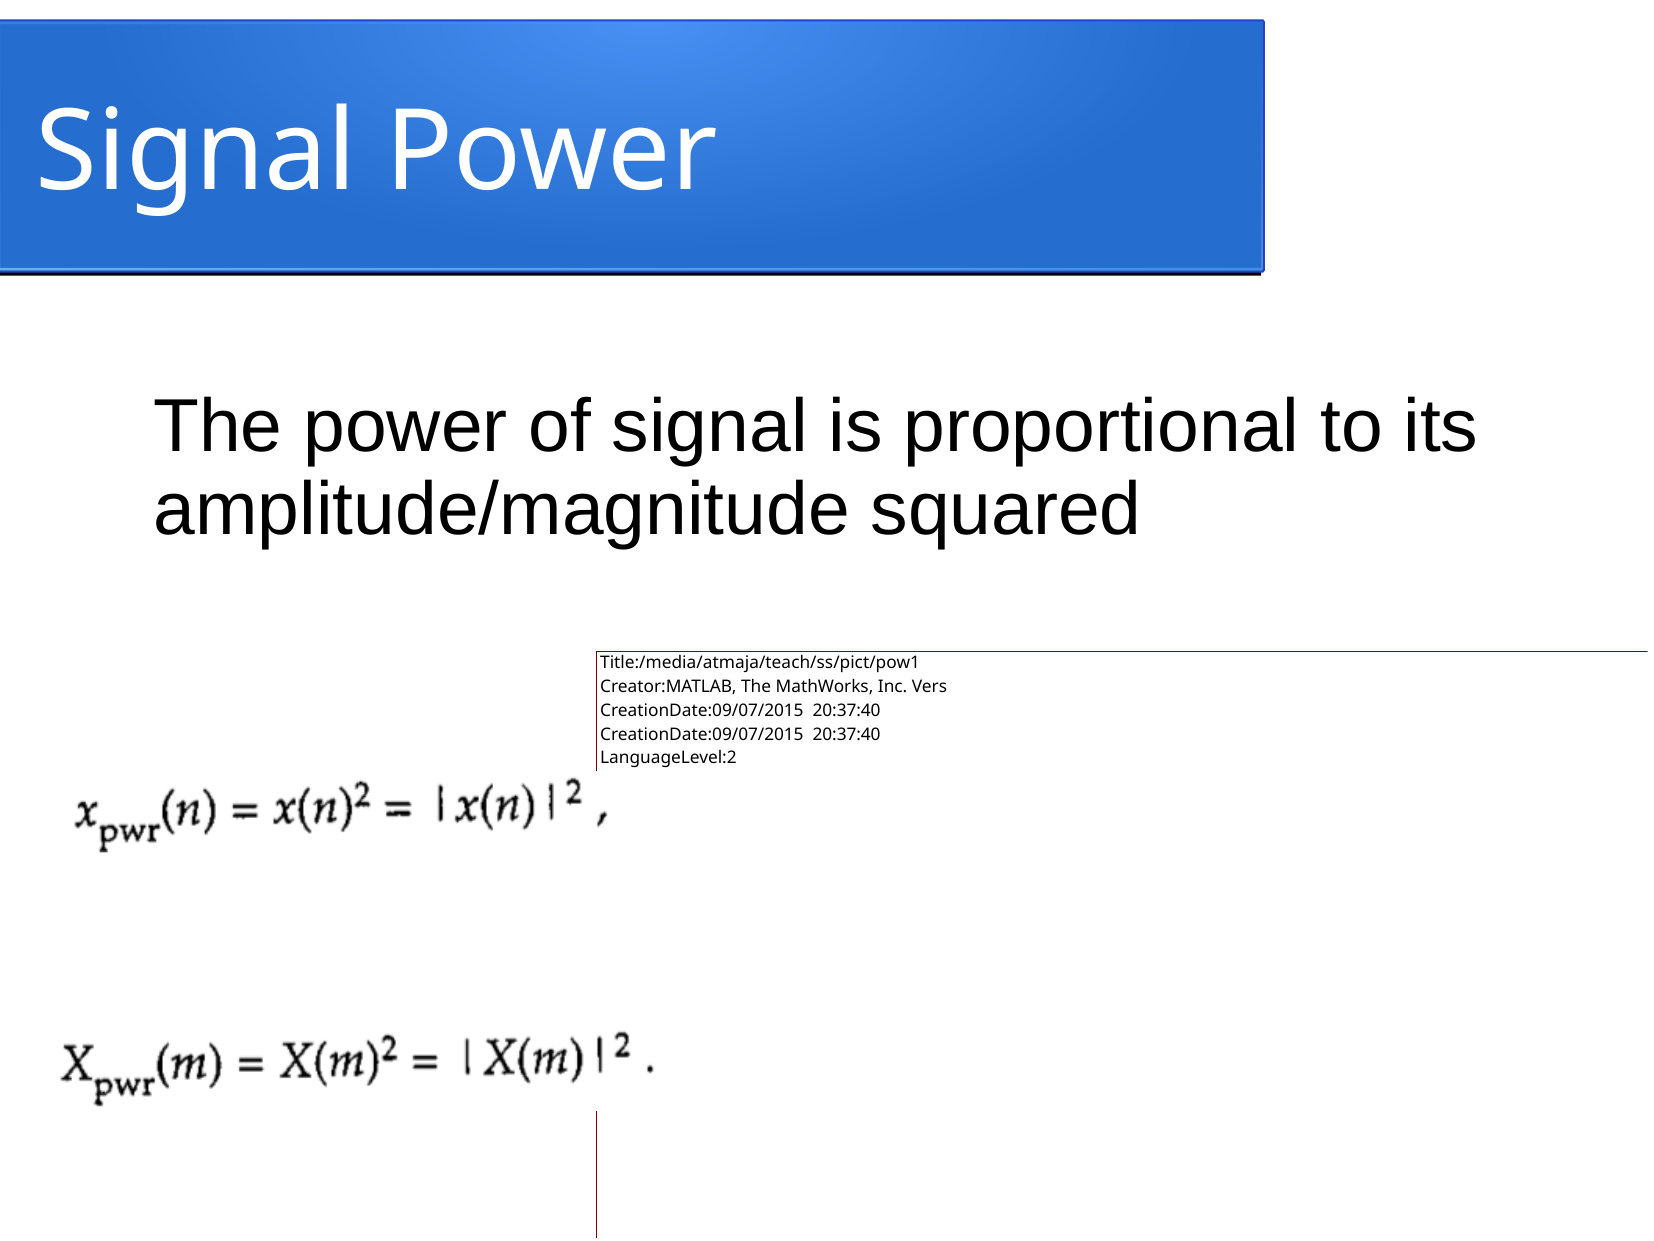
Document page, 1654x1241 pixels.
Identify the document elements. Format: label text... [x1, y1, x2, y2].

list The power of signal is proportional to its amplitude/magnitude squared [82, 299, 1571, 771]
picture [47, 649, 1648, 1238]
title Signal Power [35, 31, 1415, 260]
